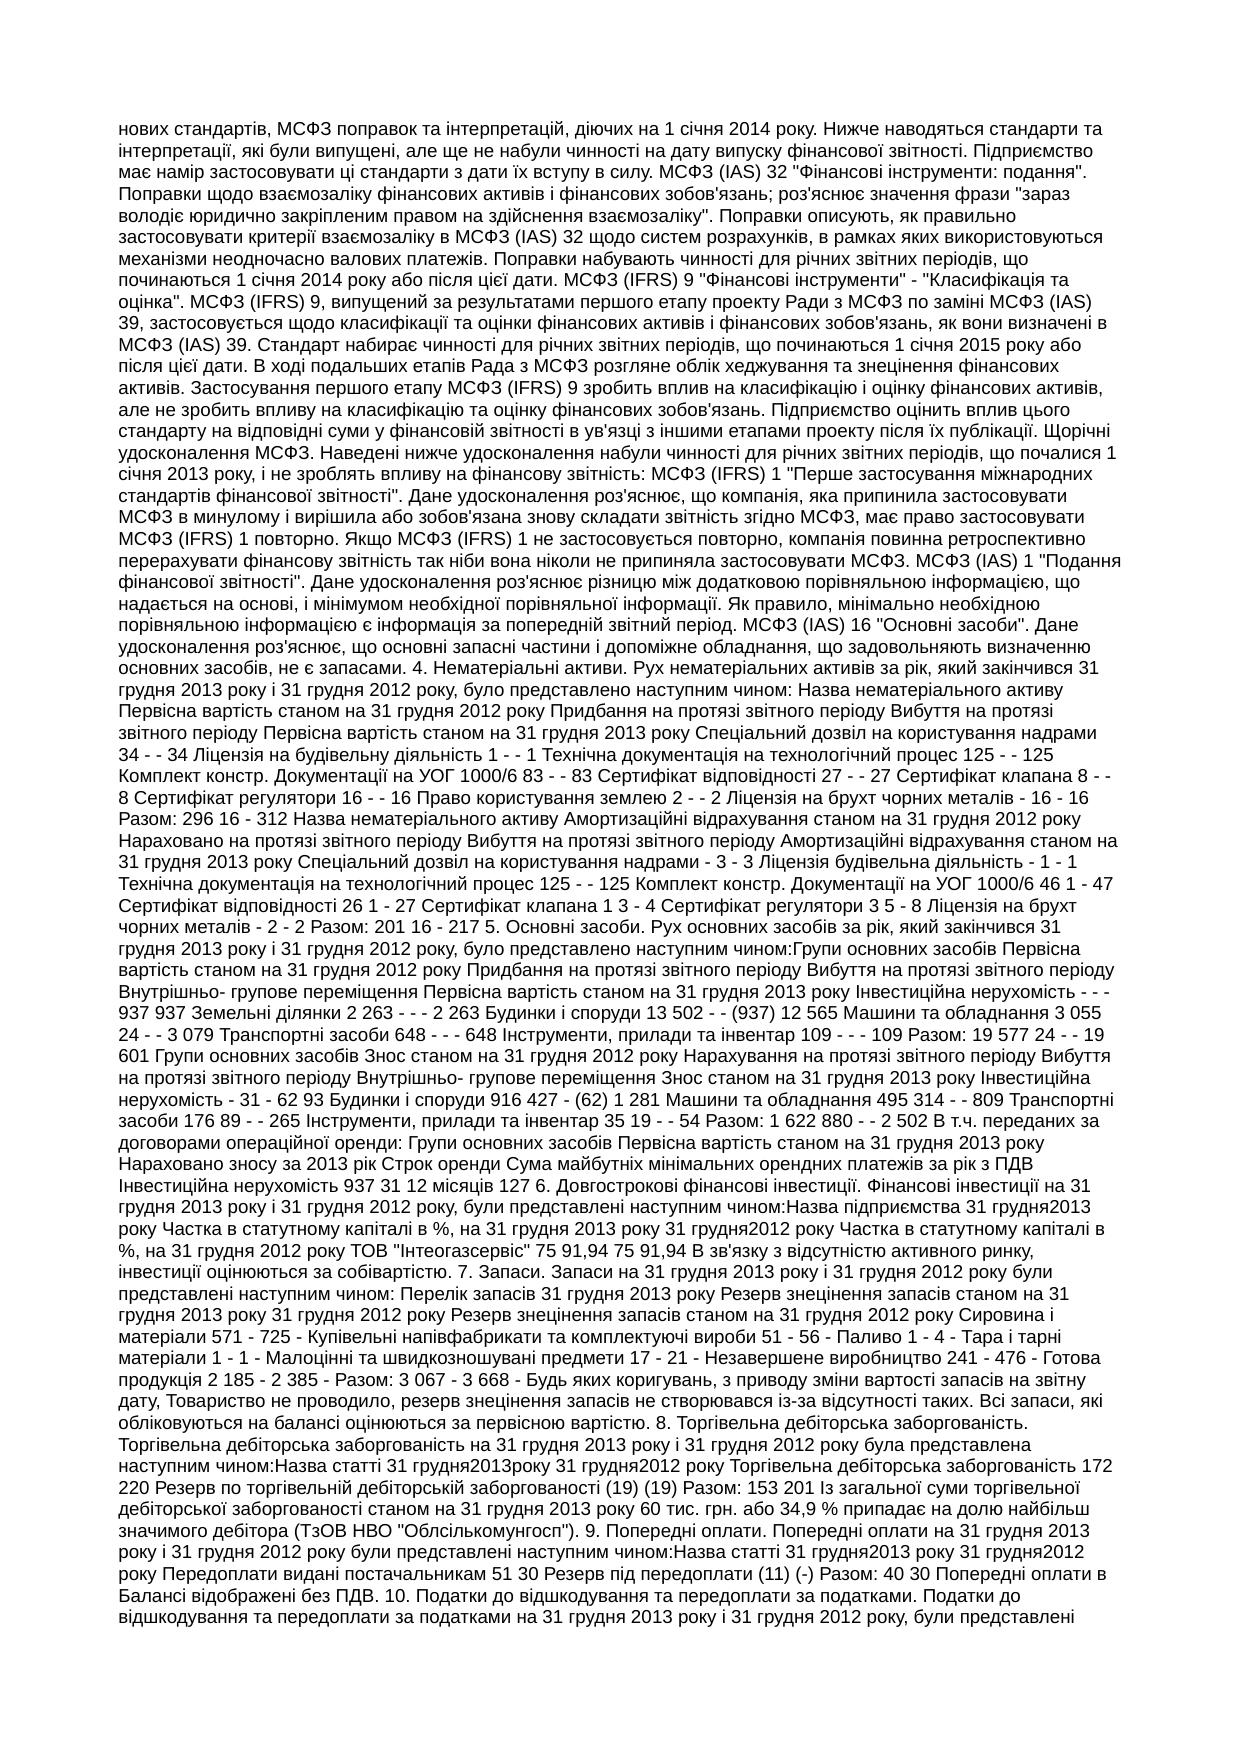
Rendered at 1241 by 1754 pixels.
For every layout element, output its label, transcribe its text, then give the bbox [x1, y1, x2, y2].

table_header нових стандартiв, МСФЗ поправок та iнтерпретацiй, дiючих на 1 сiчня 2014 року. Нижче наводяться стандарти та iнтерпретацiї, якi були випущенi, але ще не набули чинностi на дату випуску фiнансової звiтностi. Пiдприємство має намiр застосовувати цi стандарти з дати їх вступу в силу. МСФЗ (IAS) 32 "Фiнансовi iнструменти: подання". Поправки щодо взаємозалiку фiнансових активiв i фiнансових зобов'язань; роз'яснює значення фрази "зараз володiє юридично закрiпленим правом на здiйснення взаємозалiку". Поправки описують, як правильно застосовувати критерiї взаємозалiку в МСФЗ (IAS) 32 щодо систем розрахункiв, в рамках яких використовуються механiзми неодночасно валових платежiв. Поправки набувають чинностi для рiчних звiтних перiодiв, що починаються 1 сiчня 2014 року або пiсля цiєї дати. МСФЗ (IFRS) 9 "Фiнансовi iнструменти" - "Класифiкацiя та оцiнка". МСФЗ (IFRS) 9, випущений за результатами першого етапу проекту Ради з МСФЗ по замiнi МСФЗ (IAS) 39, застосовується щодо класифiкацiї та оцiнки фiнансових активiв i фiнансових зобов'язань, як вони визначенi в МСФЗ (IAS) 39. Стандарт набирає чинностi для рiчних звiтних перiодiв, що починаються 1 сiчня 2015 року або пiсля цiєї дати. В ходi подальших етапiв Рада з МСФЗ розгляне облiк хеджування та знецiнення фiнансових активiв. Застосування першого етапу МСФЗ (IFRS) 9 зробить вплив на класифiкацiю i оцiнку фiнансових активiв, але не зробить впливу на класифiкацiю та оцiнку фiнансових зобов'язань. Пiдприємство оцiнить вплив цього стандарту на вiдповiднi суми у фiнансовiй звiтностi в ув'язцi з iншими етапами проекту пiсля їх публiкацiї. Щорiчнi удосконалення МСФЗ. Наведенi нижче удосконалення набули чинностi для рiчних звiтних перiодiв, що почалися 1 сiчня 2013 року, i не зроблять впливу на фiнансову звiтнiсть: МСФЗ (IFRS) 1 "Перше застосування мiжнародних стандартiв фiнансової звiтностi". Дане удосконалення роз'яснює, що компанiя, яка припинила застосовувати МСФЗ в минулому i вирiшила або зобов'язана знову складати звiтнiсть згiдно МСФЗ, має право застосовувати МСФЗ (IFRS) 1 повторно. Якщо МСФЗ (IFRS) 1 не застосовується повторно, компанiя повинна ретроспективно перерахувати фiнансову звiтнiсть так нiби вона нiколи не припиняла застосовувати МСФЗ. МСФЗ (IAS) 1 "Подання фiнансової звiтностi". Дане удосконалення роз'яснює рiзницю мiж додатковою порiвняльною iнформацiєю, що надається на основi, i мiнiмумом необхiдної порiвняльної iнформацiї. Як правило, мiнiмально необхiдною порiвняльною iнформацiєю є iнформацiя за попереднiй звiтний перiод. МСФЗ (IAS) 16 "Основнi засоби". Дане удосконалення роз'яснює, що основнi запаснi частини i допомiжне обладнання, що задовольняють визначенню основних засобiв, не є запасами. 4. Нематерiальнi активи. Рух нематерiальних активiв за рiк, який закiнчився 31 грудня 2013 року i 31 грудня 2012 року, було представлено наступним чином: Назва нематерiального активу Первiсна вартiсть станом на 31 грудня 2012 року Придбання на протязi звiтного перiоду Вибуття на протязi звiтного перiоду Первiсна вартiсть станом на 31 грудня 2013 року Спецiальний дозвiл на користування надрами 34 - - 34 Лiцензiя на будiвельну дiяльнiсть 1 - - 1 Технiчна документацiя на технологiчний процес 125 - - 125 Комплект констр. Документацiї на УОГ 1000/6 83 - - 83 Сертифiкат вiдповiдностi 27 - - 27 Сертифiкат клапана 8 - - 8 Сертифiкат регулятори 16 - - 16 Право користування землею 2 - - 2 Лiцензiя на брухт чорних металiв - 16 - 16 Разом: 296 16 - 312 Назва нематерiального активу Амортизацiйнi вiдрахування станом на 31 грудня 2012 року Нараховано на протязi звiтного перiоду Вибуття на протязi звiтного перiоду Амортизацiйнi вiдрахування станом на 31 грудня 2013 року Спецiальний дозвiл на користування надрами - 3 - 3 Лiцензiя будiвельна дiяльнiсть - 1 - 1 Технiчна документацiя на технологiчний процес 125 - - 125 Комплект констр. Документацiї на УОГ 1000/6 46 1 - 47 Сертифiкат вiдповiдностi 26 1 - 27 Сертифiкат клапана 1 3 - 4 Сертифiкат регулятори 3 5 - 8 Лiцензiя на брухт чорних металiв - 2 - 2 Разом: 201 16 - 217 5. Основнi засоби. Рух основних засобiв за рiк, який закiнчився 31 грудня 2013 року i 31 грудня 2012 року, було представлено наступним чином:Групи основних засобiв Первiсна вартiсть станом на 31 грудня 2012 року Придбання на протязi звiтного перiоду Вибуття на протязi звiтного перiоду Внутрiшньо- групове перемiщення Первiсна вартiсть станом на 31 грудня 2013 року Iнвестицiйна нерухомiсть - - - 937 937 Земельнi дiлянки 2 263 - - - 2 263 Будинки i споруди 13 502 - - (937) 12 565 Машини та обладнання 3 055 24 - - 3 079 Транспортнi засоби 648 - - - 648 Iнструменти, прилади та iнвентар 109 - - - 109 Разом: 19 577 24 - - 19 601 Групи основних засобiв Знос станом на 31 грудня 2012 року Нарахування на протязi звiтного перiоду Вибуття на протязi звiтного перiоду Внутрiшньо- групове перемiщення Знос станом на 31 грудня 2013 року Iнвестицiйна нерухомiсть - 31 - 62 93 Будинки i споруди 916 427 - (62) 1 281 Машини та обладнання 495 314 - - 809 Транспортнi засоби 176 89 - - 265 Iнструменти, прилади та iнвентар 35 19 - - 54 Разом: 1 622 880 - - 2 502 В т.ч. переданих за договорами операцiйної оренди: Групи основних засобiв Первiсна вартiсть станом на 31 грудня 2013 року Нараховано зносу за 2013 рiк Строк оренди Сума майбутнiх мiнiмальних орендних платежiв за рiк з ПДВ Iнвестицiйна нерухомiсть 937 31 12 мiсяцiв 127 6. Довгостроковi фiнансовi iнвестицiї. Фiнансовi iнвестицiї на 31 грудня 2013 року i 31 грудня 2012 року, були представленi наступним чином:Назва пiдприємства 31 грудня2013 року Частка в статутному капiталi в %, на 31 грудня 2013 року 31 грудня2012 року Частка в статутному капiталi в %, на 31 грудня 2012 року ТОВ "Iнтеогазсервiс" 75 91,94 75 91,94 В зв'язку з вiдсутнiстю активного ринку, iнвестицiї оцiнюються за собiвартiстю. 7. Запаси. Запаси на 31 грудня 2013 року i 31 грудня 2012 року були представленi наступним чином: Перелiк запасiв 31 грудня 2013 року Резерв знецiнення запасiв станом на 31 грудня 2013 року 31 грудня 2012 року Резерв знецiнення запасiв станом на 31 грудня 2012 року Сировина i матерiали 571 - 725 - Купiвельнi напiвфабрикати та комплектуючi вироби 51 - 56 - Паливо 1 - 4 - Тара i тарнi матерiали 1 - 1 - Малоцiннi та швидкозношуванi предмети 17 - 21 - Незавершене виробництво 241 - 476 - Готова продукцiя 2 185 - 2 385 - Разом: 3 067 - 3 668 - Будь яких коригувань, з приводу змiни вартостi запасiв на звiтну дату, Товариство не проводило, резерв знецiнення запасiв не створювався iз-за вiдсутностi таких. Всi запаси, якi облiковуються на балансi оцiнюються за первiсною вартiстю. 8. Торгiвельна дебiторська заборгованiсть. Торгiвельна дебiторська заборгованiсть на 31 грудня 2013 року i 31 грудня 2012 року була представлена наступним чином:Назва статтi 31 грудня2013року 31 грудня2012 року Торгiвельна дебiторська заборгованiсть 172 220 Резерв по торгiвельнiй дебiторськiй заборгованостi (19) (19) Разом: 153 201 Iз загальної суми торгiвельної дебiторської заборгованостi станом на 31 грудня 2013 року 60 тис. грн. або 34,9 % припадає на долю найбiльш значимого дебiтора (ТзОВ НВО "Облсiлькомунгосп"). 9. Попереднi оплати. Попереднi оплати на 31 грудня 2013 року i 31 грудня 2012 року були представленi наступним чином:Назва статтi 31 грудня2013 року 31 грудня2012 року Передоплати виданi постачальникам 51 30 Резерв пiд передоплати (11) (-) Разом: 40 30 Попереднi оплати в Балансi вiдображенi без ПДВ. 10. Податки до вiдшкодування та передоплати за податками. Податки до вiдшкодування та передоплати за податками на 31 грудня 2013 року i 31 грудня 2012 року, були представленi [118, 118, 1122, 1627]
